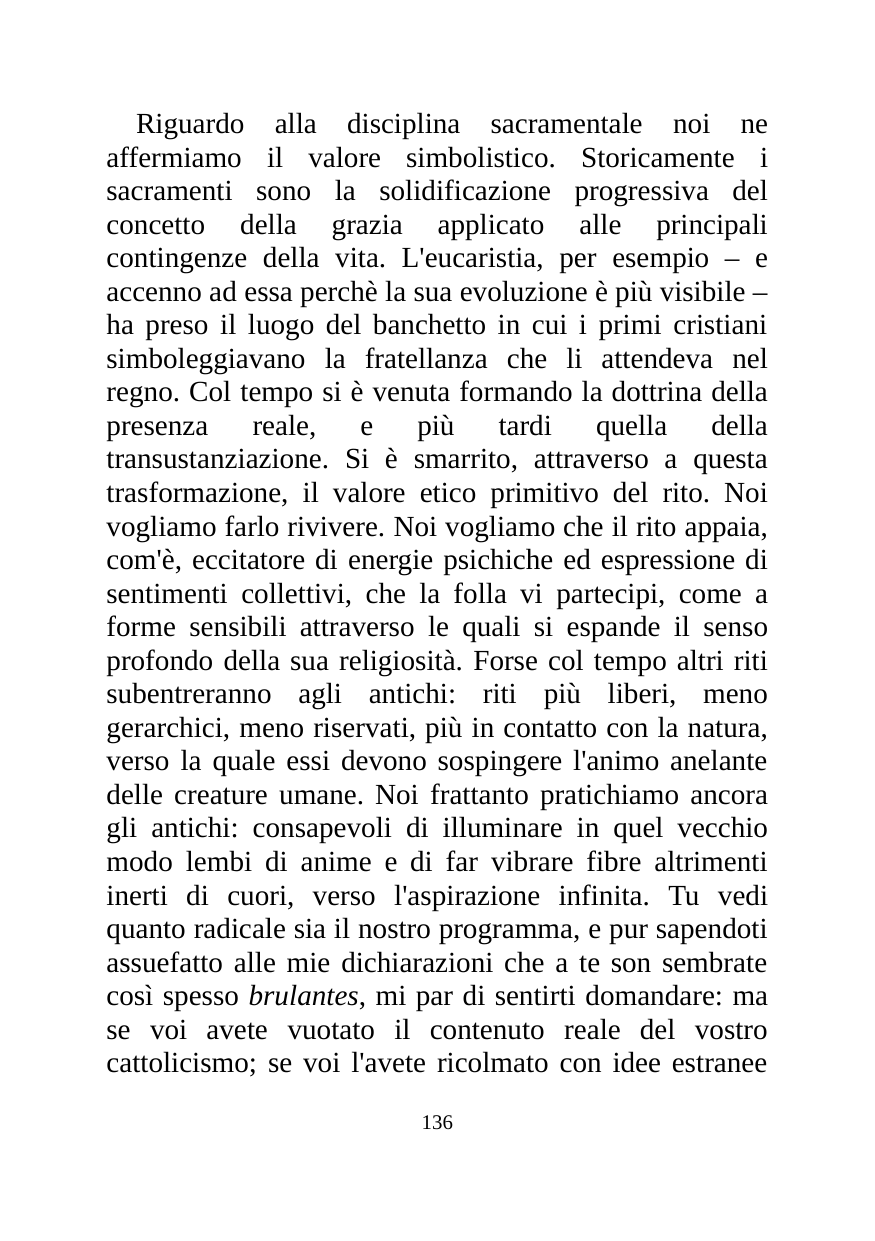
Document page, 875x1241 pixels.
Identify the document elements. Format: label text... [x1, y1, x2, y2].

text Riguardo alla disciplina sacramentale noi ne affermiamo il valore simbolistico. Storicamente i sacramenti sono la solidificazione progressiva del concetto della grazia applicato alle principali contingenze della vita. L'eucaristia, per esempio – e accenno ad essa perchè la sua evoluzione è più visibile – ha preso il luogo del banchetto in cui i primi cristiani simboleggiavano la fratellanza che li attendeva nel regno. Col tempo si è venuta formando la dottrina della presenza reale, e più tardi quella della transustanziazione. Si è smarrito, attraverso a questa trasformazione, il valore etico primitivo del rito. Noi vogliamo farlo rivivere. Noi vogliamo che il rito appaia, com'è, eccitatore di energie psichiche ed espressione di sentimenti collettivi, che la folla vi partecipi, come a forme sensibili attraverso le quali si espande il senso profondo della sua religiosità. Forse col tempo altri riti subentreranno agli antichi: riti più liberi, meno gerarchici, meno riservati, più in contatto con la natura, verso la quale essi devono sospingere l'animo anelante delle creature umane. Noi frattanto pratichiamo ancora gli antichi: consapevoli di illuminare in quel vecchio modo lembi di anime e di far vibrare fibre altrimenti inerti di cuori, verso l'aspirazione infinita. Tu vedi quanto radicale sia il nostro programma, e pur sapendoti assuefatto alle mie dichiarazioni che a te son sembrate così spesso brulantes, mi par di sentirti domandare: ma se voi avete vuotato il contenuto reale del vostro cattolicismo; se voi l'avete ricolmato con idee estranee [106, 106, 768, 1079]
